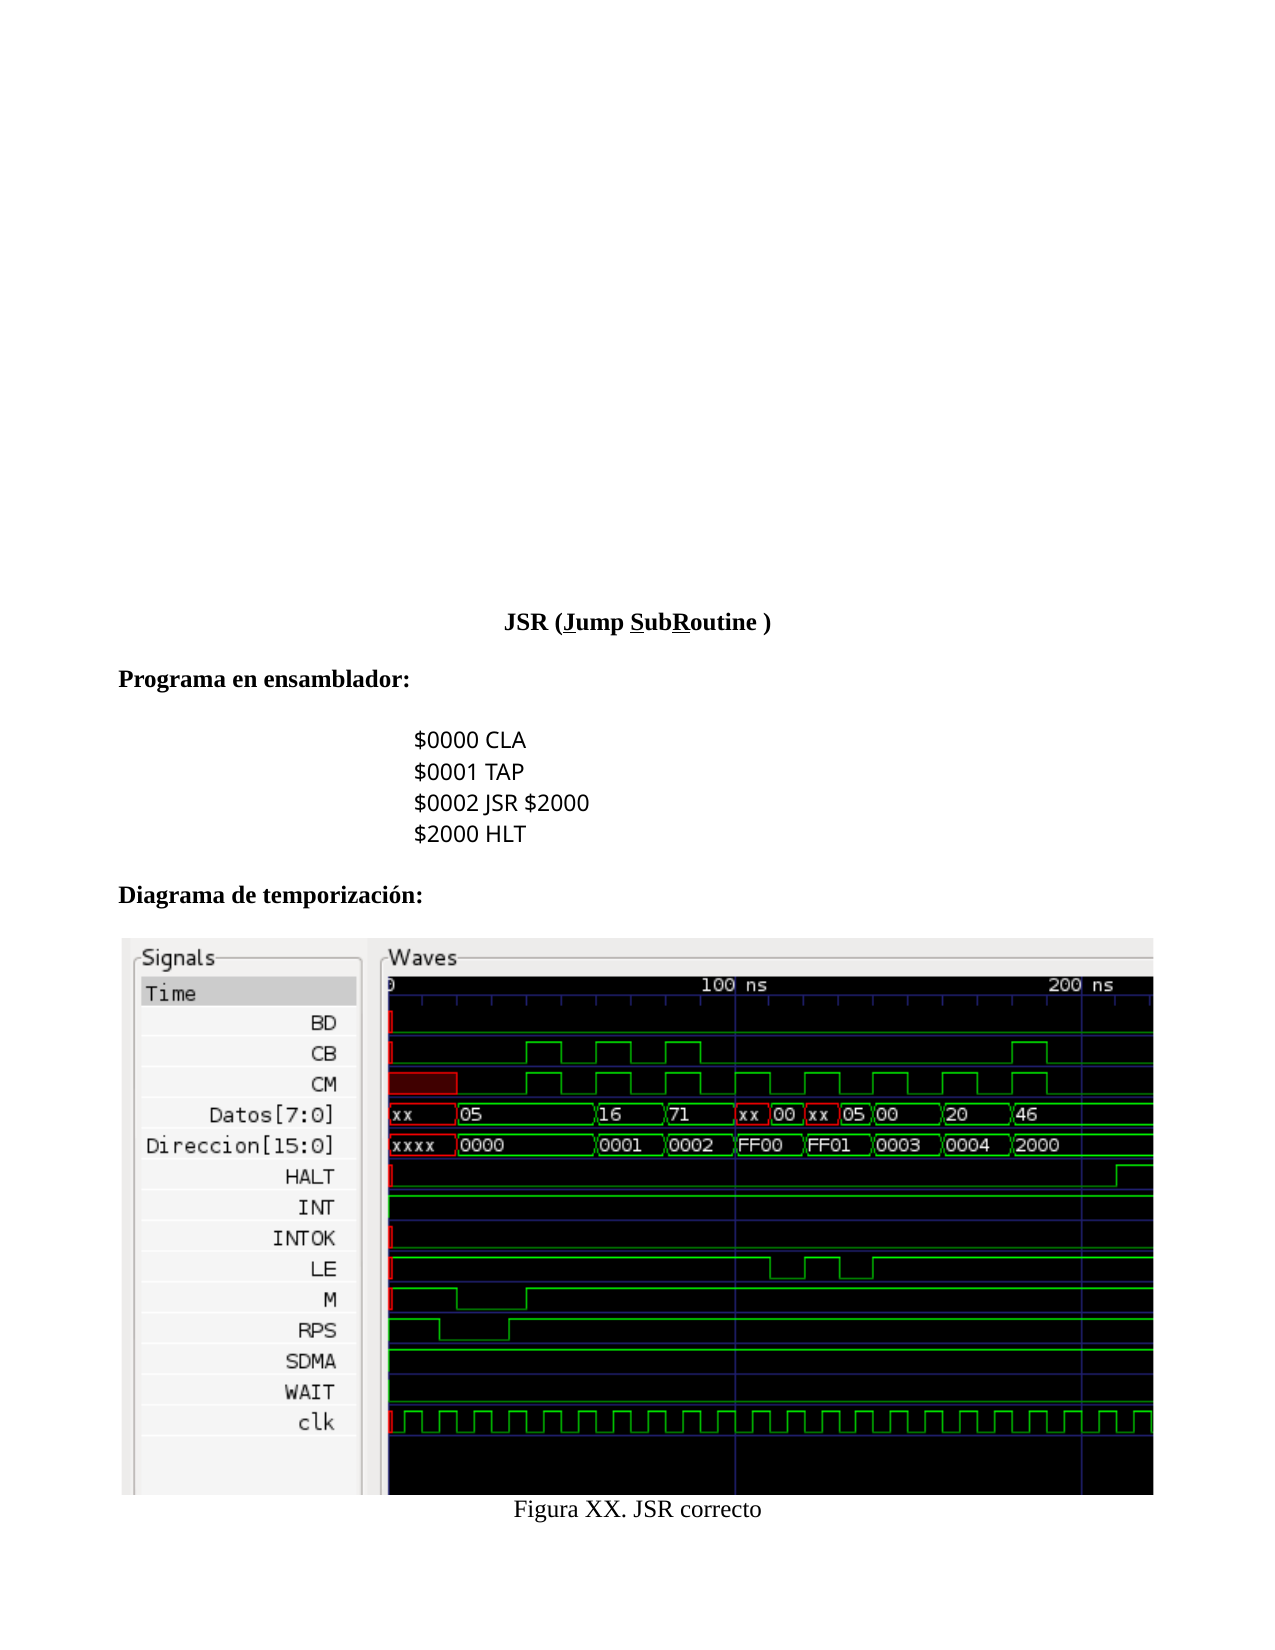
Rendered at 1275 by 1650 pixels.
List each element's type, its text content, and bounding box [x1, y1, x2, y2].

picture [121, 938, 1154, 1495]
text $0002 JSR $2000 [118, 787, 1157, 818]
text $2000 HLT [118, 818, 1157, 849]
text Figura XX. JSR correcto [118, 1495, 1157, 1523]
text Programa en ensamblador: [118, 664, 1157, 693]
text $0001 TAP [118, 756, 1157, 787]
text Diagrama de temporización: [118, 881, 1157, 909]
text $0000 CLA [118, 724, 1157, 756]
text JSR (Jump SubRoutine ) [118, 607, 1157, 636]
